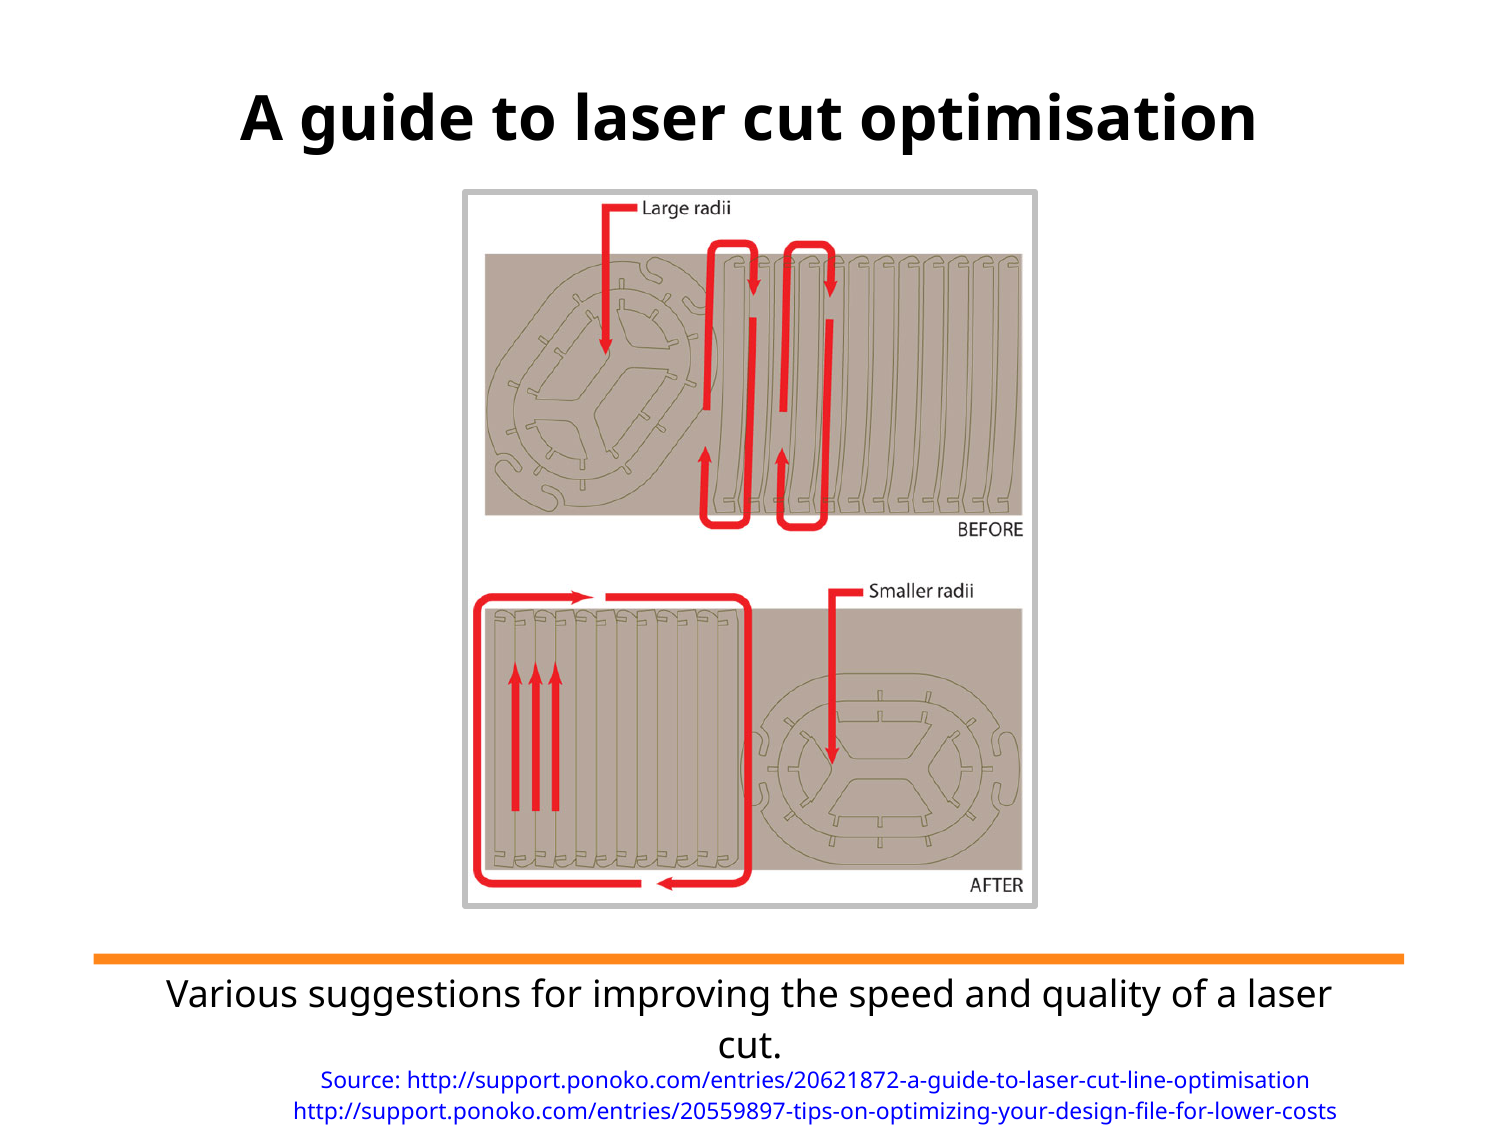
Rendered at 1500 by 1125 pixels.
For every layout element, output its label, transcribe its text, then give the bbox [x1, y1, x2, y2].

title A guide to laser cut optimisation [75, 44, 1426, 188]
text_box Various suggestions for improving the speed and quality of a laser cut. [147, 960, 1353, 1020]
picture [1223, 1108, 1231, 1118]
text_box Source: http://support.ponoko.com/entries/20621872-a-guide-to-laser-cut-line-optimisation http://support.ponoko.com/entries/20559897-tips-on-optimizing-your-design-file-for-lower-costs [278, 1056, 1222, 1123]
picture [0, 0, 1500, 1125]
